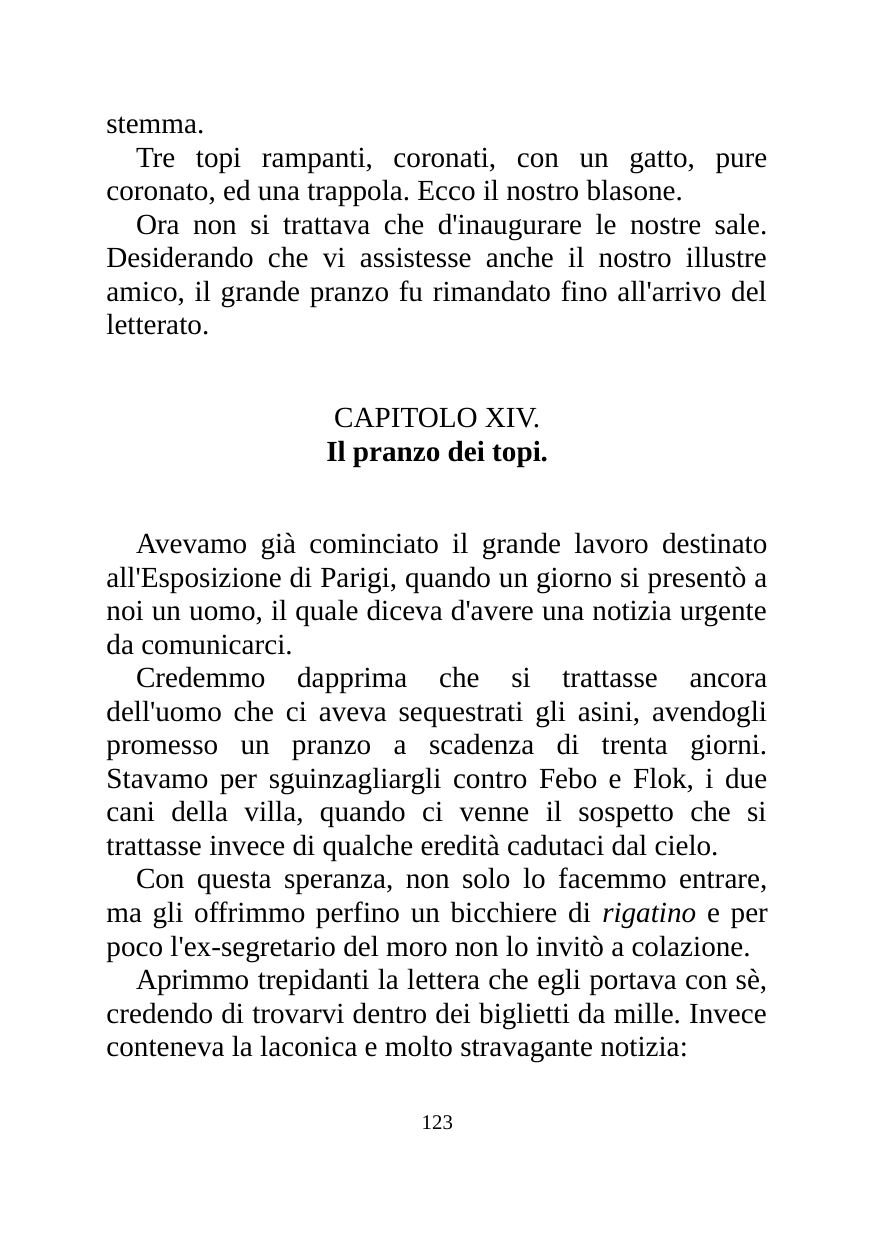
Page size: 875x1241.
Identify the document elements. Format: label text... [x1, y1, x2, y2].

text Con questa speranza, non solo lo facemmo entrare, ma gli offrimmo perfino un bicchiere di rigatino e per poco l'ex-segretario del moro non lo invitò a colazione. [106, 862, 768, 962]
text stemma. [106, 106, 768, 140]
subtitle CAPITOLO XIV. Il pranzo dei topi. [106, 400, 768, 467]
text Aprimmo trepidanti la lettera che egli portava con sè, credendo di trovarvi dentro dei biglietti da mille. Invece conteneva la laconica e molto stravagante notizia: [106, 962, 768, 1063]
text Tre topi rampanti, coronati, con un gatto, pure coronato, ed una trappola. Ecco il nostro blasone. [106, 140, 768, 207]
text Avevamo già cominciato il grande lavoro destinato all'Esposizione di Parigi, quando un giorno si presentò a noi un uomo, il quale diceva d'avere una notizia urgente da comunicarci. [106, 526, 768, 660]
text Credemmo dapprima che si trattasse ancora dell'uomo che ci aveva sequestrati gli asini, avendogli promesso un pranzo a scadenza di trenta giorni. Stavamo per sguinzagliargli contro Febo e Flok, i due cani della villa, quando ci venne il sospetto che si trattasse invece di qualche eredità cadutaci dal cielo. [106, 660, 768, 862]
text Ora non si trattava che d'inaugurare le nostre sale. Desiderando che vi assistesse anche il nostro illustre amico, il grande pranzo fu rimandato fino all'arrivo del letterato. [106, 207, 768, 341]
